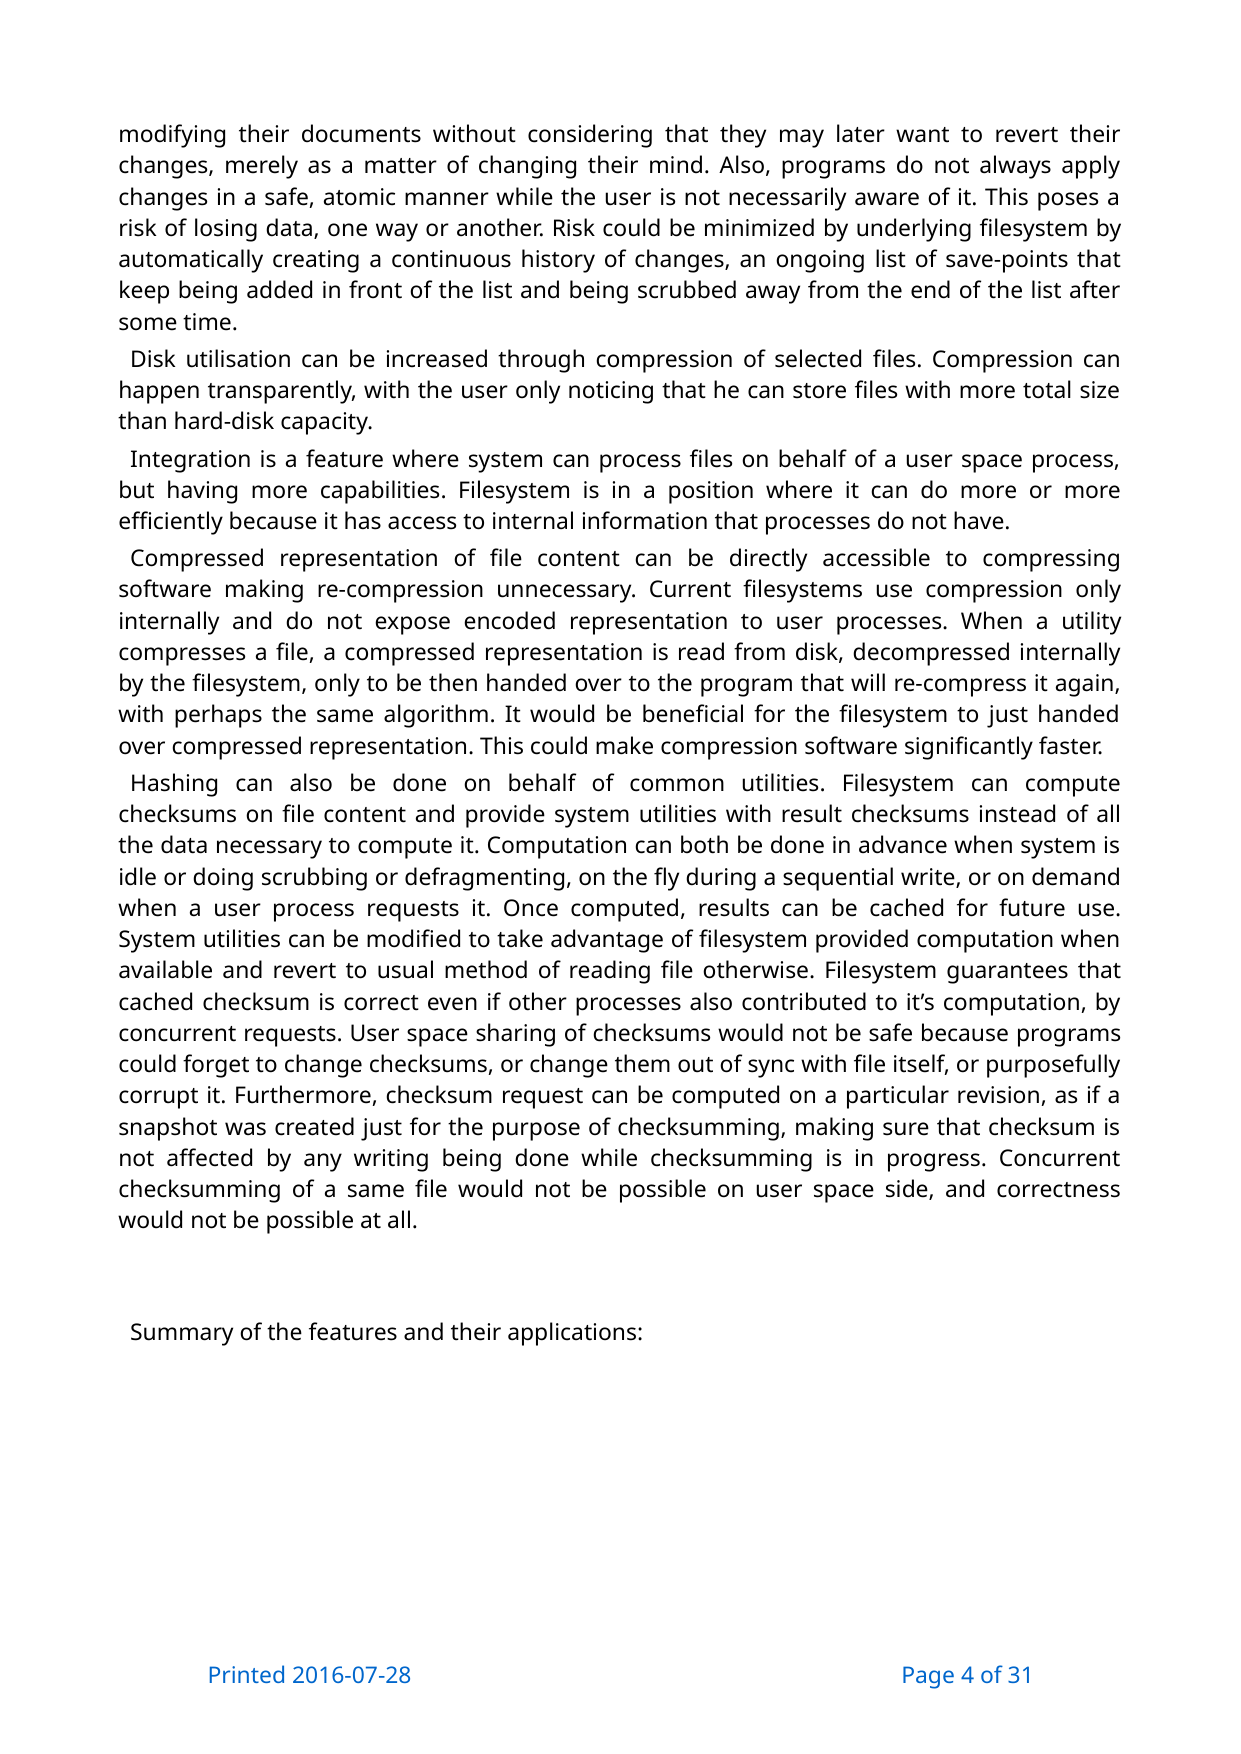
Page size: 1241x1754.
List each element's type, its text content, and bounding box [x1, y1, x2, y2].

text Summary of the features and their applications: [118, 1316, 1122, 1347]
text Hashing can also be done on behalf of common utilities. Filesystem can compute checksums on file content and provide system utilities with result checksums instead of all the data necessary to compute it. Computation can both be done in advance when system is idle or doing scrubbing or defragmenting, on the fly during a sequential write, or on demand when a user process requests it. Once computed, results can be cached for future use. System utilities can be modified to take advantage of filesystem provided computation when available and revert to usual method of reading file otherwise. Filesystem guarantees that cached checksum is correct even if other processes also contributed to it’s computation, by concurrent requests. User space sharing of checksums would not be safe because programs could forget to change checksums, or change them out of sync with file itself, or purposefully corrupt it. Furthermore, checksum request can be computed on a particular revision, as if a snapshot was created just for the purpose of checksumming, making sure that checksum is not affected by any writing being done while checksumming is in progress. Concurrent checksumming of a same file would not be possible on user space side, and correctness would not be possible at all. [118, 767, 1122, 1236]
text modifying their documents without considering that they may later want to revert their changes, merely as a matter of changing their mind. Also, programs do not always apply changes in a safe, atomic manner while the user is not necessarily aware of it. This poses a risk of losing data, one way or another. Risk could be minimized by underlying filesystem by automatically creating a continuous history of changes, an ongoing list of save-points that keep being added in front of the list and being scrubbed away from the end of the list after some time. [118, 118, 1122, 337]
text Disk utilisation can be increased through compression of selected files. Compression can happen transparently, with the user only noticing that he can store files with more total size than hard-disk capacity. [118, 343, 1122, 437]
text Integration is a feature where system can process files on behalf of a user space process, but having more capabilities. Filesystem is in a position where it can do more or more efficiently because it has access to internal information that processes do not have. [118, 442, 1122, 536]
text Compressed representation of file content can be directly accessible to compressing software making re-compression unnecessary. Current filesystems use compression only internally and do not expose encoded representation to user processes. When a utility compresses a file, a compressed representation is read from disk, decompressed internally by the filesystem, only to be then handed over to the program that will re-compress it again, with perhaps the same algorithm. It would be beneficial for the filesystem to just handed over compressed representation. This could make compression software significantly faster. [118, 542, 1122, 761]
